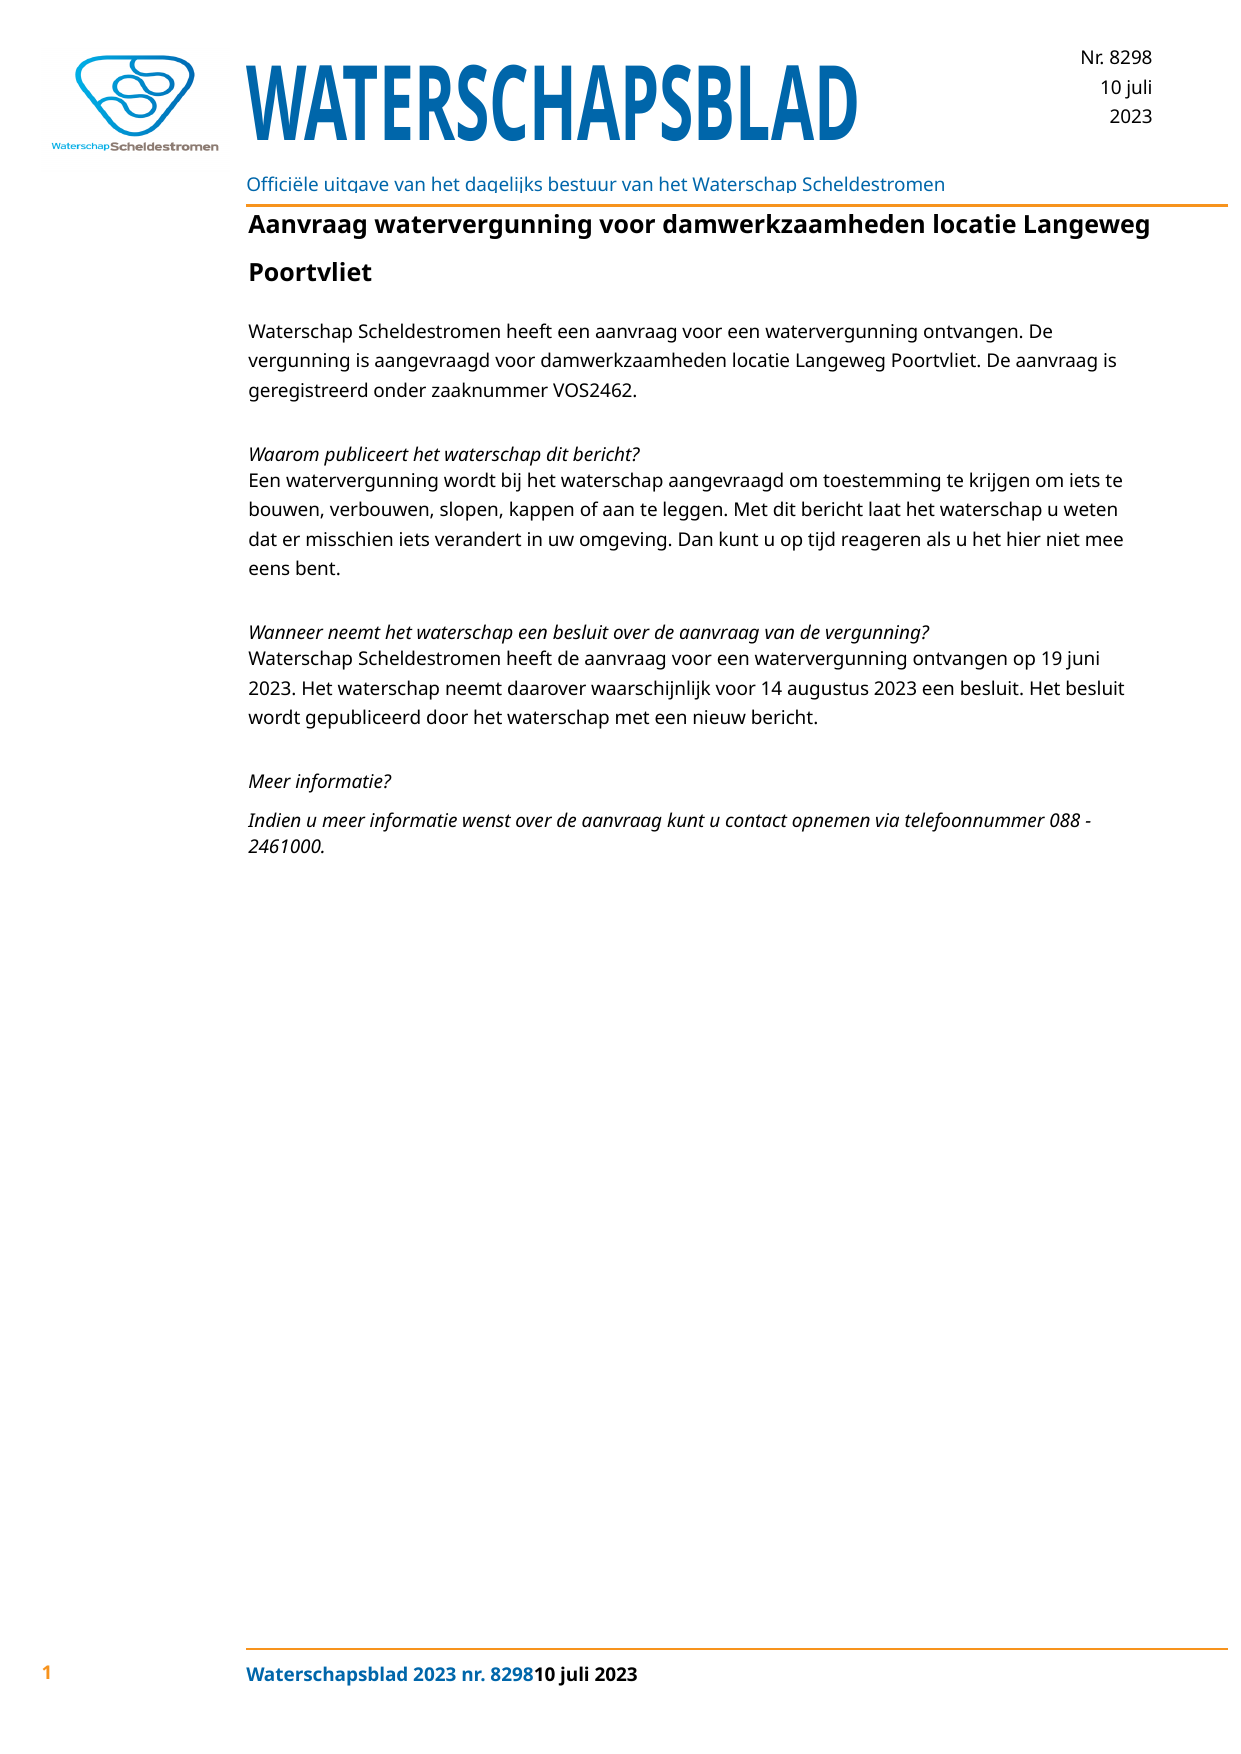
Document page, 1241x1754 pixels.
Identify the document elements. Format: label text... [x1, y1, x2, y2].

text Waarom publiceert het waterschap dit bericht? [248, 441, 1152, 467]
picture [41, 47, 231, 172]
text Meer informatie? [248, 768, 1152, 794]
text Indien u meer informatie wenst over de aanvraag kunt u contact opnemen via telefoonnummer 088 - 2461000. [248, 808, 1152, 859]
text Waterschap Scheldestromen heeft de aanvraag voor een watervergunning ontvangen op 19 juni 2023. Het waterschap neemt daarover waarschijnlijk voor 14 augustus 2023 een besluit. Het besluit wordt gepubliceerd door het waterschap met een nieuw bericht. [248, 645, 1152, 730]
text Een watervergunning wordt bij het waterschap aangevraagd om toestemming te krijgen om iets te bouwen, verbouwen, slopen, kappen of aan te leggen. Met dit bericht laat het waterschap u weten dat er misschien iets verandert in uw omgeving. Dan kunt u op tijd reageren als u het hier niet mee eens bent. [248, 467, 1152, 581]
text Wanneer neemt het waterschap een besluit over de aanvraag van de vergunning? [248, 619, 1152, 645]
text Aanvraag watervergunning voor damwerkzaamheden locatie Langeweg Poortvliet [248, 207, 1152, 288]
text Waterschap Scheldestromen heeft een aanvraag voor een watervergunning ontvangen. De vergunning is aangevraagd voor damwerkzaamheden locatie Langeweg Poortvliet. De aanvraag is geregistreerd onder zaaknummer VOS2462. [248, 318, 1152, 403]
